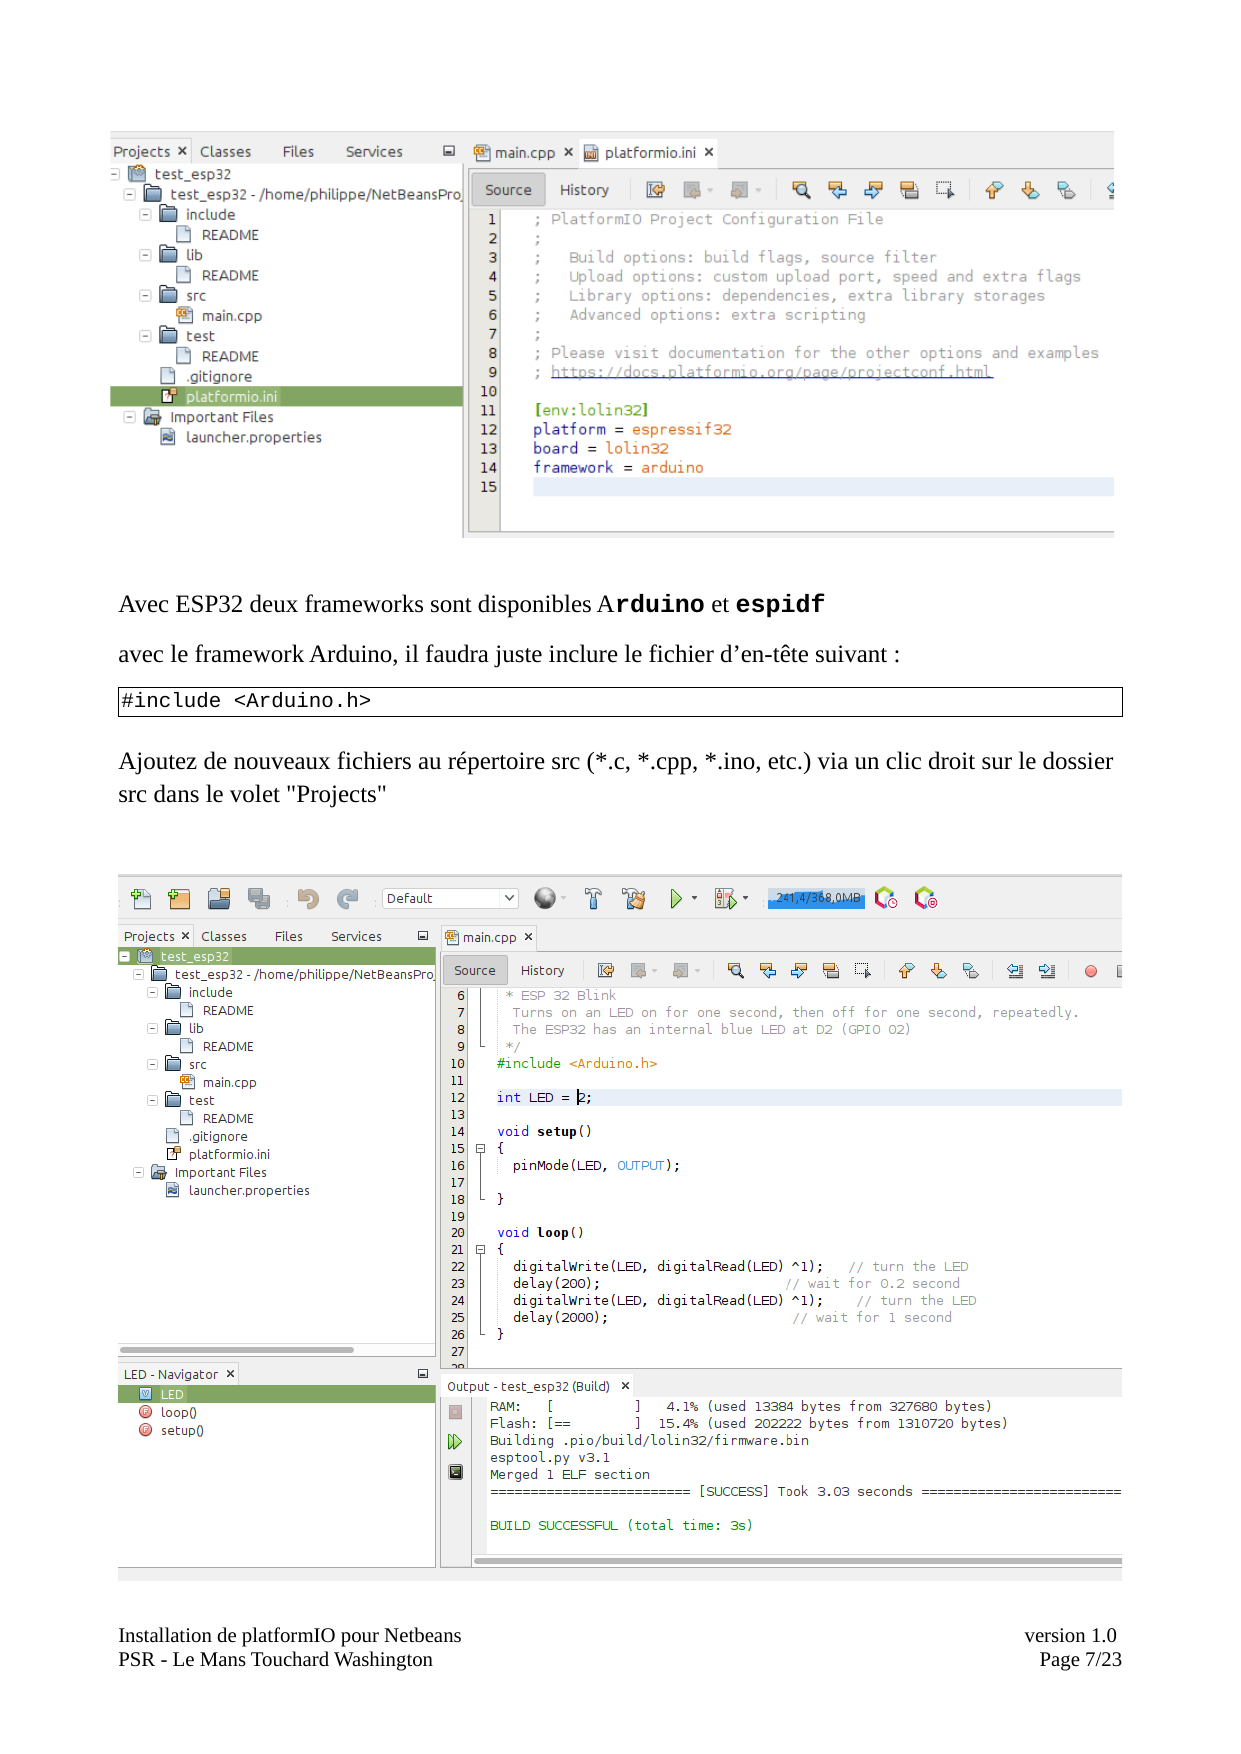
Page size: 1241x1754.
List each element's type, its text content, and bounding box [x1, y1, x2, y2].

text avec le framework Arduino, il faudra juste inclure le fichier d’en-tête suivant : [118, 639, 1122, 668]
text #include <Arduino.h> [119, 688, 1122, 716]
picture [118, 874, 1123, 1581]
text Ajoutez de nouveaux fichiers au répertoire src (*.c, *.cpp, *.ino, etc.) via un clic droit sur le dossier src dans le volet "Projects" [118, 746, 1122, 808]
text Avec ESP32 deux frameworks sont disponibles Arduino et espidf [118, 589, 1122, 620]
picture [110, 131, 1115, 538]
